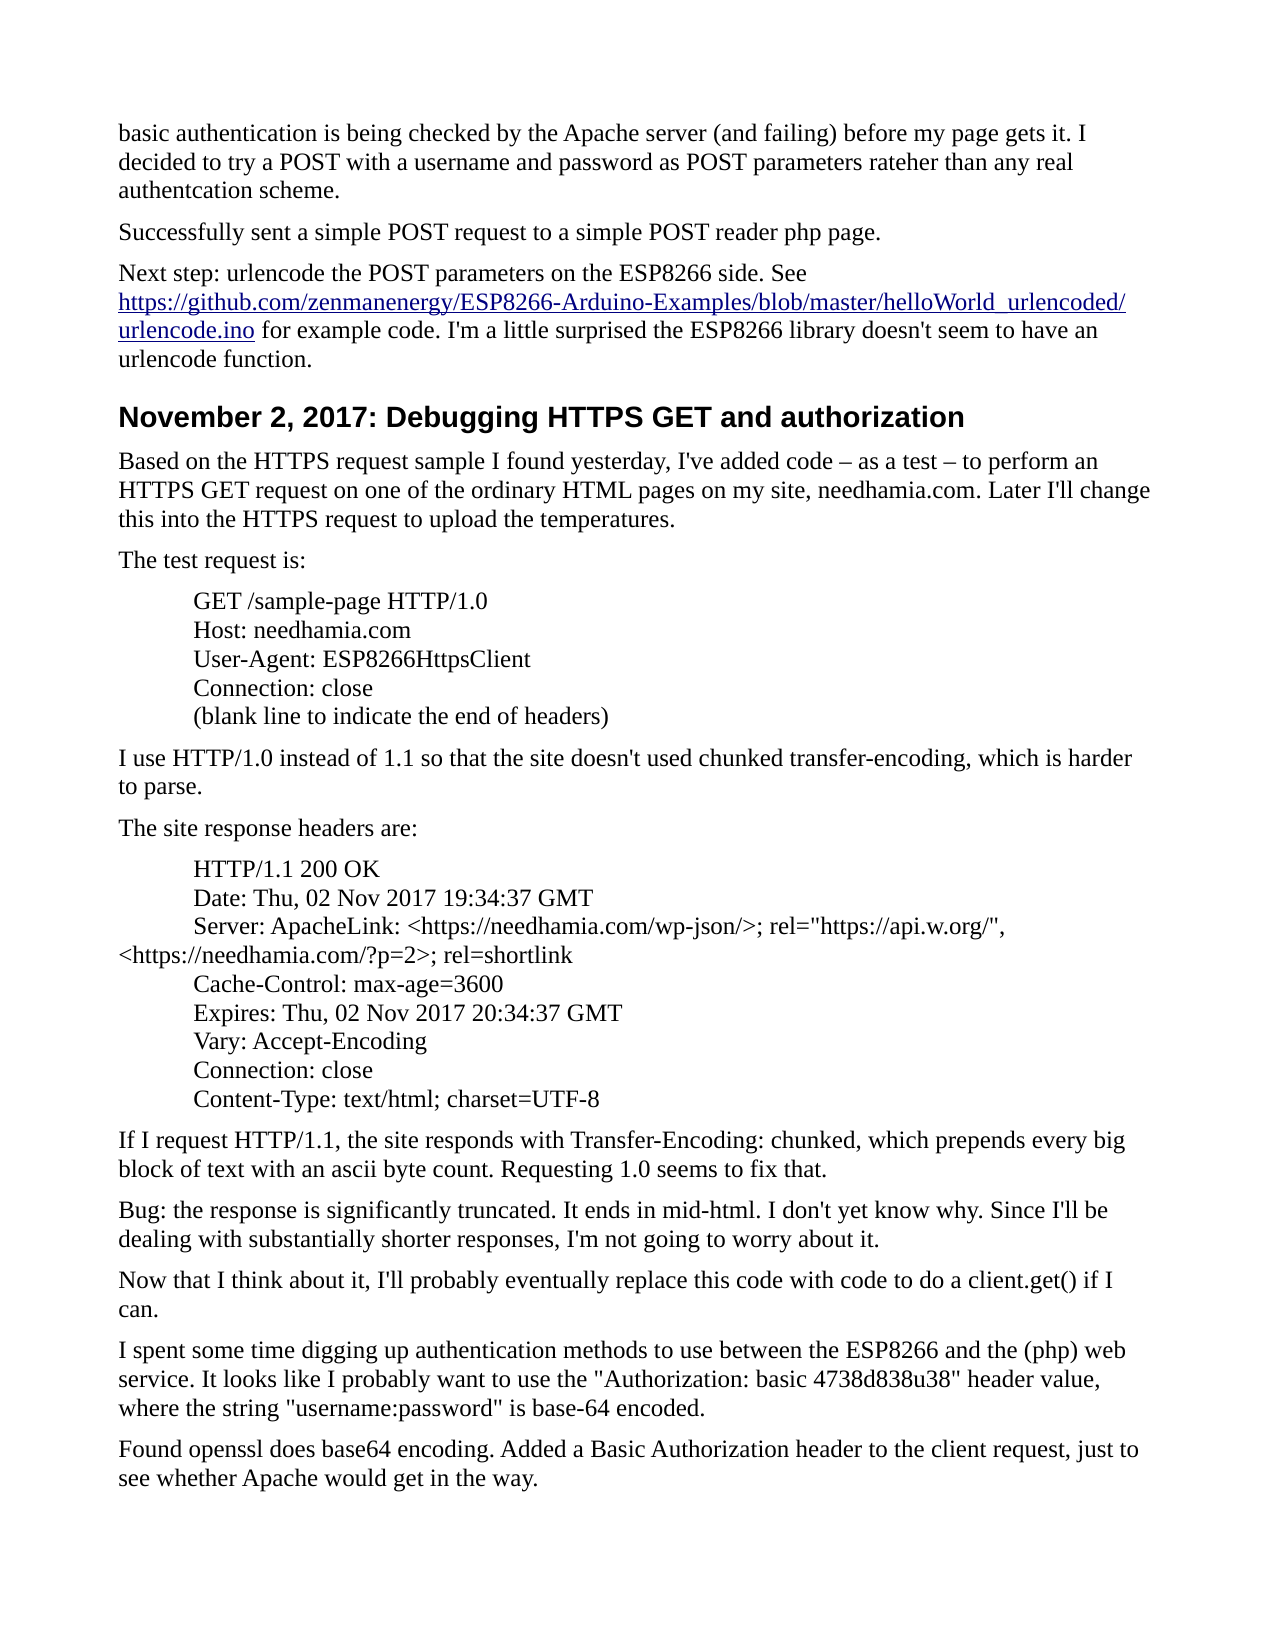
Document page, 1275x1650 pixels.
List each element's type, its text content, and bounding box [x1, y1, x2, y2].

text Found openssl does base64 encoding. Added a Basic Authorization header to the client request, just to see whether Apache would get in the way. [118, 1434, 1157, 1491]
text Based on the HTTPS request sample I found yesterday, I've added code – as a test – to perform an HTTPS GET request on one of the ordinary HTML pages on my site, needhamia.com. Later I'll change this into the HTTPS request to upload the temperatures. [118, 446, 1157, 533]
subtitle November 2, 2017: Debugging HTTPS GET and authorization [118, 400, 1157, 434]
text GET /sample-page HTTP/1.0 Host: needhamia.com User-Agent: ESP8266HttpsClient Connection: close (blank line to indicate the end of headers) [118, 586, 1157, 730]
text Next step: urlencode the POST parameters on the ESP8266 side. See https://github.com/zenmanenergy/ESP8266-Arduino-Examples/blob/master/helloWorld_urlencoded/urlencode.ino for example code. I'm a little surprised the ESP8266 library doesn't seem to have an urlencode function. [118, 258, 1157, 373]
text HTTP/1.1 200 OK Date: Thu, 02 Nov 2017 19:34:37 GMT Server: ApacheLink: <https://needhamia.com/wp-json/>; rel="https://api.w.org/", <https://needhamia.com/?p=2>; rel=shortlink Cache-Control: max-age=3600 Expires: Thu, 02 Nov 2017 20:34:37 GMT Vary: Accept-Encoding Connection: close Content-Type: text/html; charset=UTF-8 [118, 854, 1157, 1113]
text I spent some time digging up authentication methods to use between the ESP8266 and the (php) web service. It looks like I probably want to use the "Authorization: basic 4738d838u38" header value, where the string "username:password" is base-64 encoded. [118, 1335, 1157, 1421]
text Bug: the response is significantly truncated. It ends in mid-html. I don't yet know why. Since I'll be dealing with substantially shorter responses, I'm not going to worry about it. [118, 1195, 1157, 1253]
text The site response headers are: [118, 813, 1157, 841]
text If I request HTTP/1.1, the site responds with Transfer-Encoding: chunked, which prepends every big block of text with an ascii byte count. Requesting 1.0 seems to fix that. [118, 1125, 1157, 1183]
text basic authentication is being checked by the Apache server (and failing) before my page gets it. I decided to try a POST with a username and password as POST parameters rateher than any real authentcation scheme. [118, 118, 1157, 204]
text The test request is: [118, 545, 1157, 574]
text I use HTTP/1.0 instead of 1.1 so that the site doesn't used chunked transfer-encoding, which is harder to parse. [118, 743, 1157, 800]
text Successfully sent a simple POST request to a simple POST reader php page. [118, 217, 1157, 246]
text Now that I think about it, I'll probably eventually replace this code with code to do a client.get() if I can. [118, 1265, 1157, 1323]
